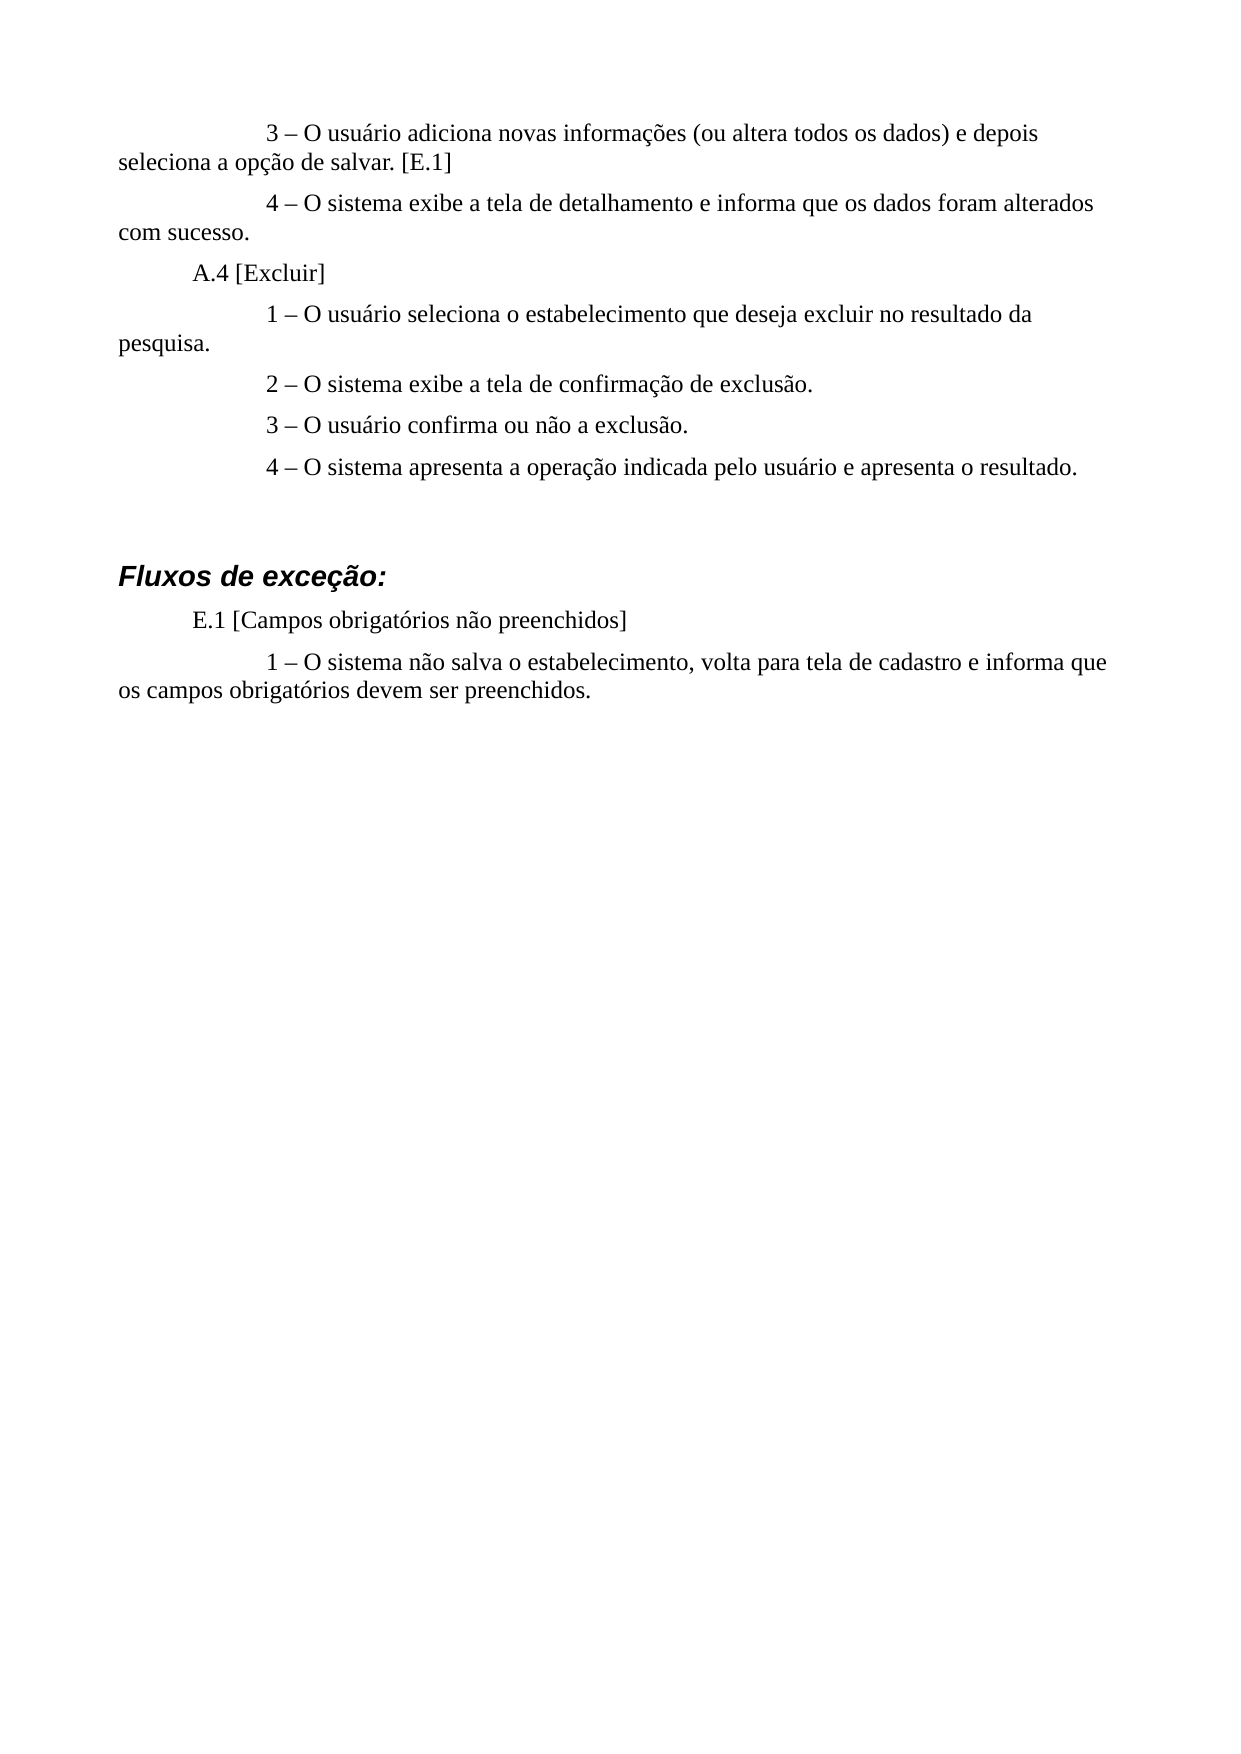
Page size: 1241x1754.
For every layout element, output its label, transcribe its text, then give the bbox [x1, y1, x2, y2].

text E.1 [Campos obrigatórios não preenchidos] [118, 605, 1122, 634]
subtitle Fluxos de exceção: [118, 559, 1122, 593]
text 3 – O usuário adiciona novas informações (ou altera todos os dados) e depois seleciona a opção de salvar. [E.1] [118, 118, 1122, 176]
text 1 – O usuário seleciona o estabelecimento que deseja excluir no resultado da pesquisa. [118, 299, 1122, 357]
text 4 – O sistema exibe a tela de detalhamento e informa que os dados foram alterados com sucesso. [118, 188, 1122, 246]
text 4 – O sistema apresenta a operação indicada pelo usuário e apresenta o resultado. [118, 452, 1122, 481]
text 2 – O sistema exibe a tela de confirmação de exclusão. [118, 369, 1122, 398]
text 3 – O usuário confirma ou não a exclusão. [118, 411, 1122, 439]
text 1 – O sistema não salva o estabelecimento, volta para tela de cadastro e informa que os campos obrigatórios devem ser preenchidos. [118, 647, 1122, 704]
text A.4 [Excluir] [118, 258, 1122, 287]
